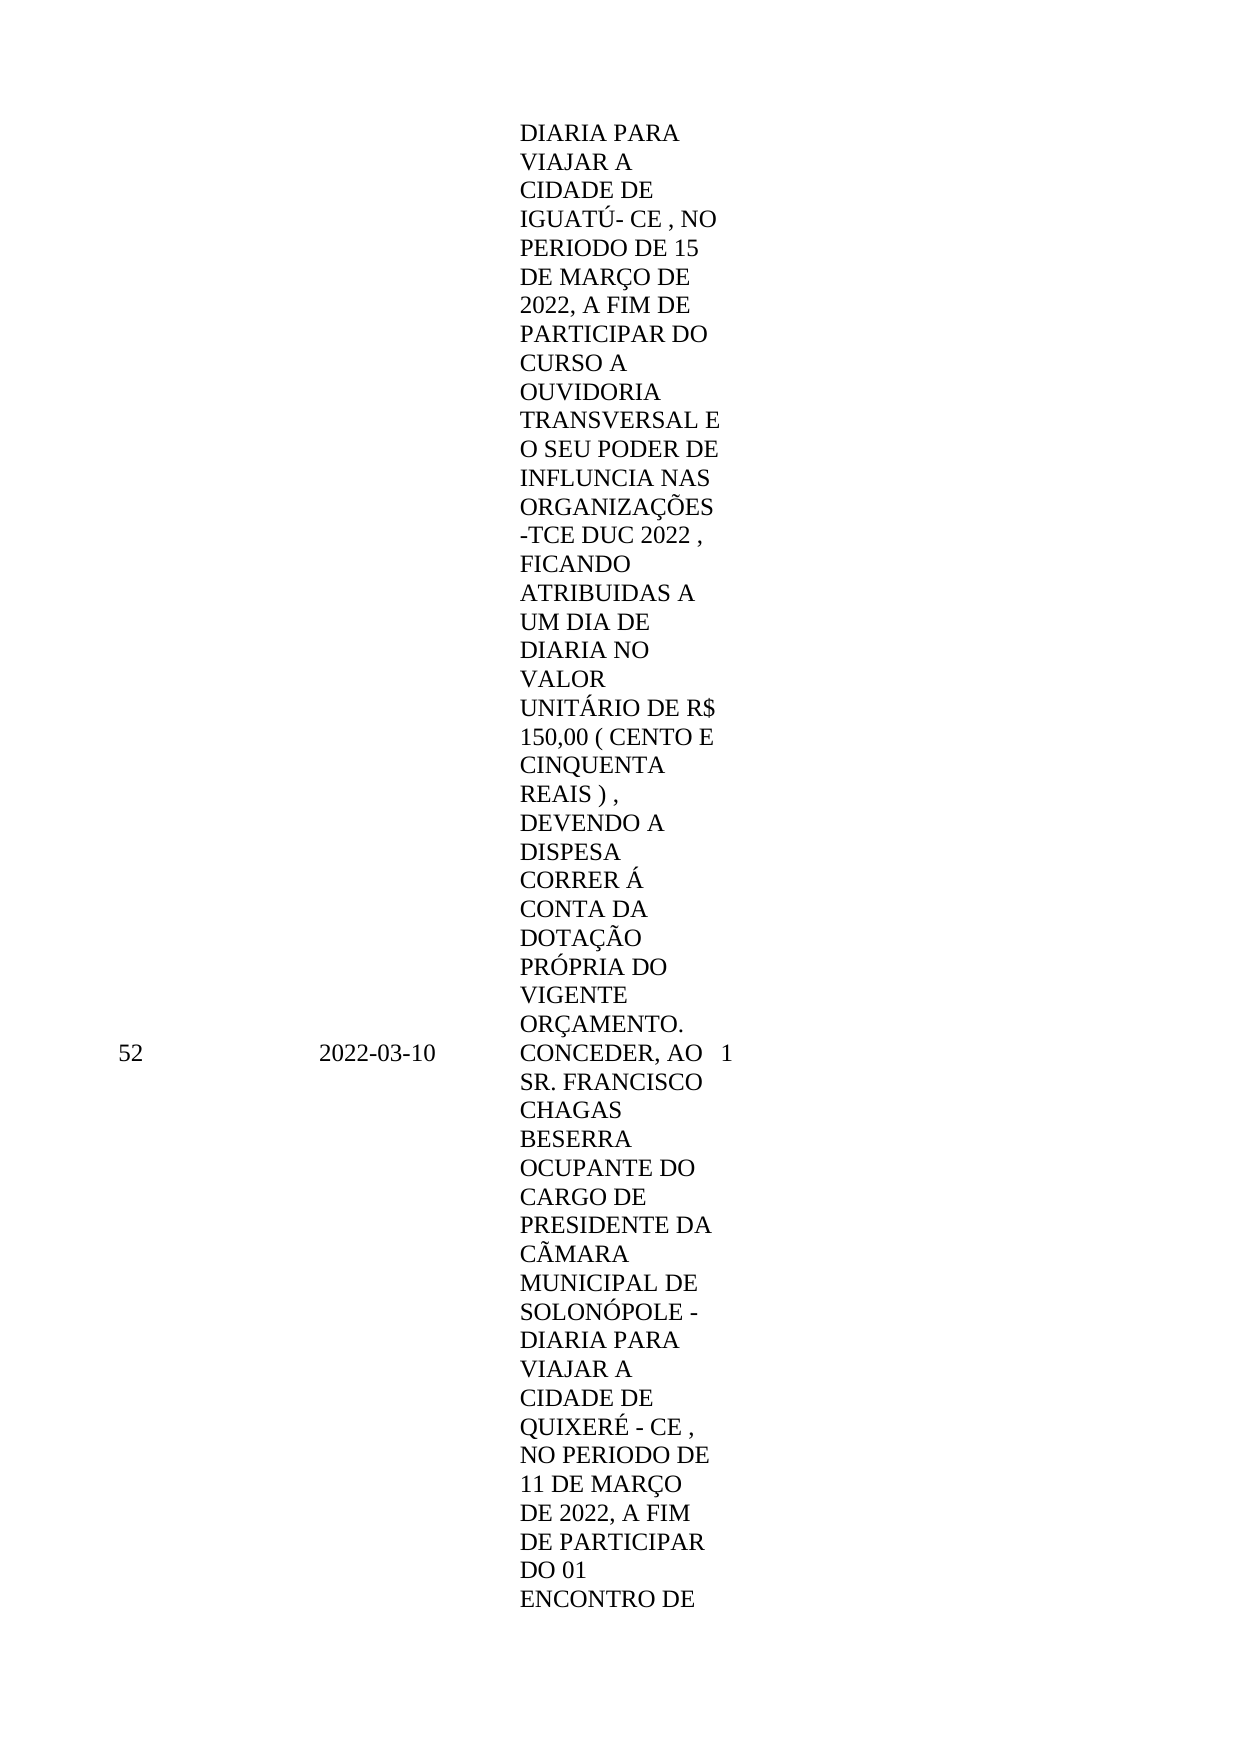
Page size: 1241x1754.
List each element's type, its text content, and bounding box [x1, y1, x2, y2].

table_cell [921, 1038, 1122, 1613]
table_cell [118, 118, 319, 1038]
table_cell CONCEDER, AO SR. FRANCISCO CHAGAS BESERRA OCUPANTE DO CARGO DE PRESIDENTE DA CÃMARA MUNICIPAL DE SOLONÓPOLE - DIARIA PARA VIAJAR A CIDADE DE QUIXERÉ - CE , NO PERIODO DE 11 DE MARÇO DE 2022, A FIM DE PARTICIPAR DO 01 ENCONTRO DE [520, 1038, 720, 1613]
table_cell [319, 118, 519, 1038]
table_cell [720, 118, 921, 1038]
table_cell - DIARIA PARA VIAJAR A CIDADE DE IGUATÚ- CE , NO PERIODO DE 15 DE MARÇO DE 2022, A FIM DE PARTICIPAR DO CURSO A OUVIDORIA TRANSVERSAL E O SEU PODER DE INFLUNCIA NAS ORGANIZAÇÕES-TCE DUC 2022 , FICANDO ATRIBUIDAS A UM DIA DE DIARIA NO VALOR UNITÁRIO DE R$ 150,00 ( CENTO E CINQUENTA REAIS ) , DEVENDO A DISPESA CORRER Á CONTA DA DOTAÇÃO PRÓPRIA DO VIGENTE ORÇAMENTO. [520, 118, 720, 1038]
table_cell 1 [720, 1038, 921, 1613]
table_cell [921, 118, 1122, 1038]
table_cell 2022-03-10 [319, 1038, 519, 1613]
table_cell 52 [118, 1038, 319, 1613]
